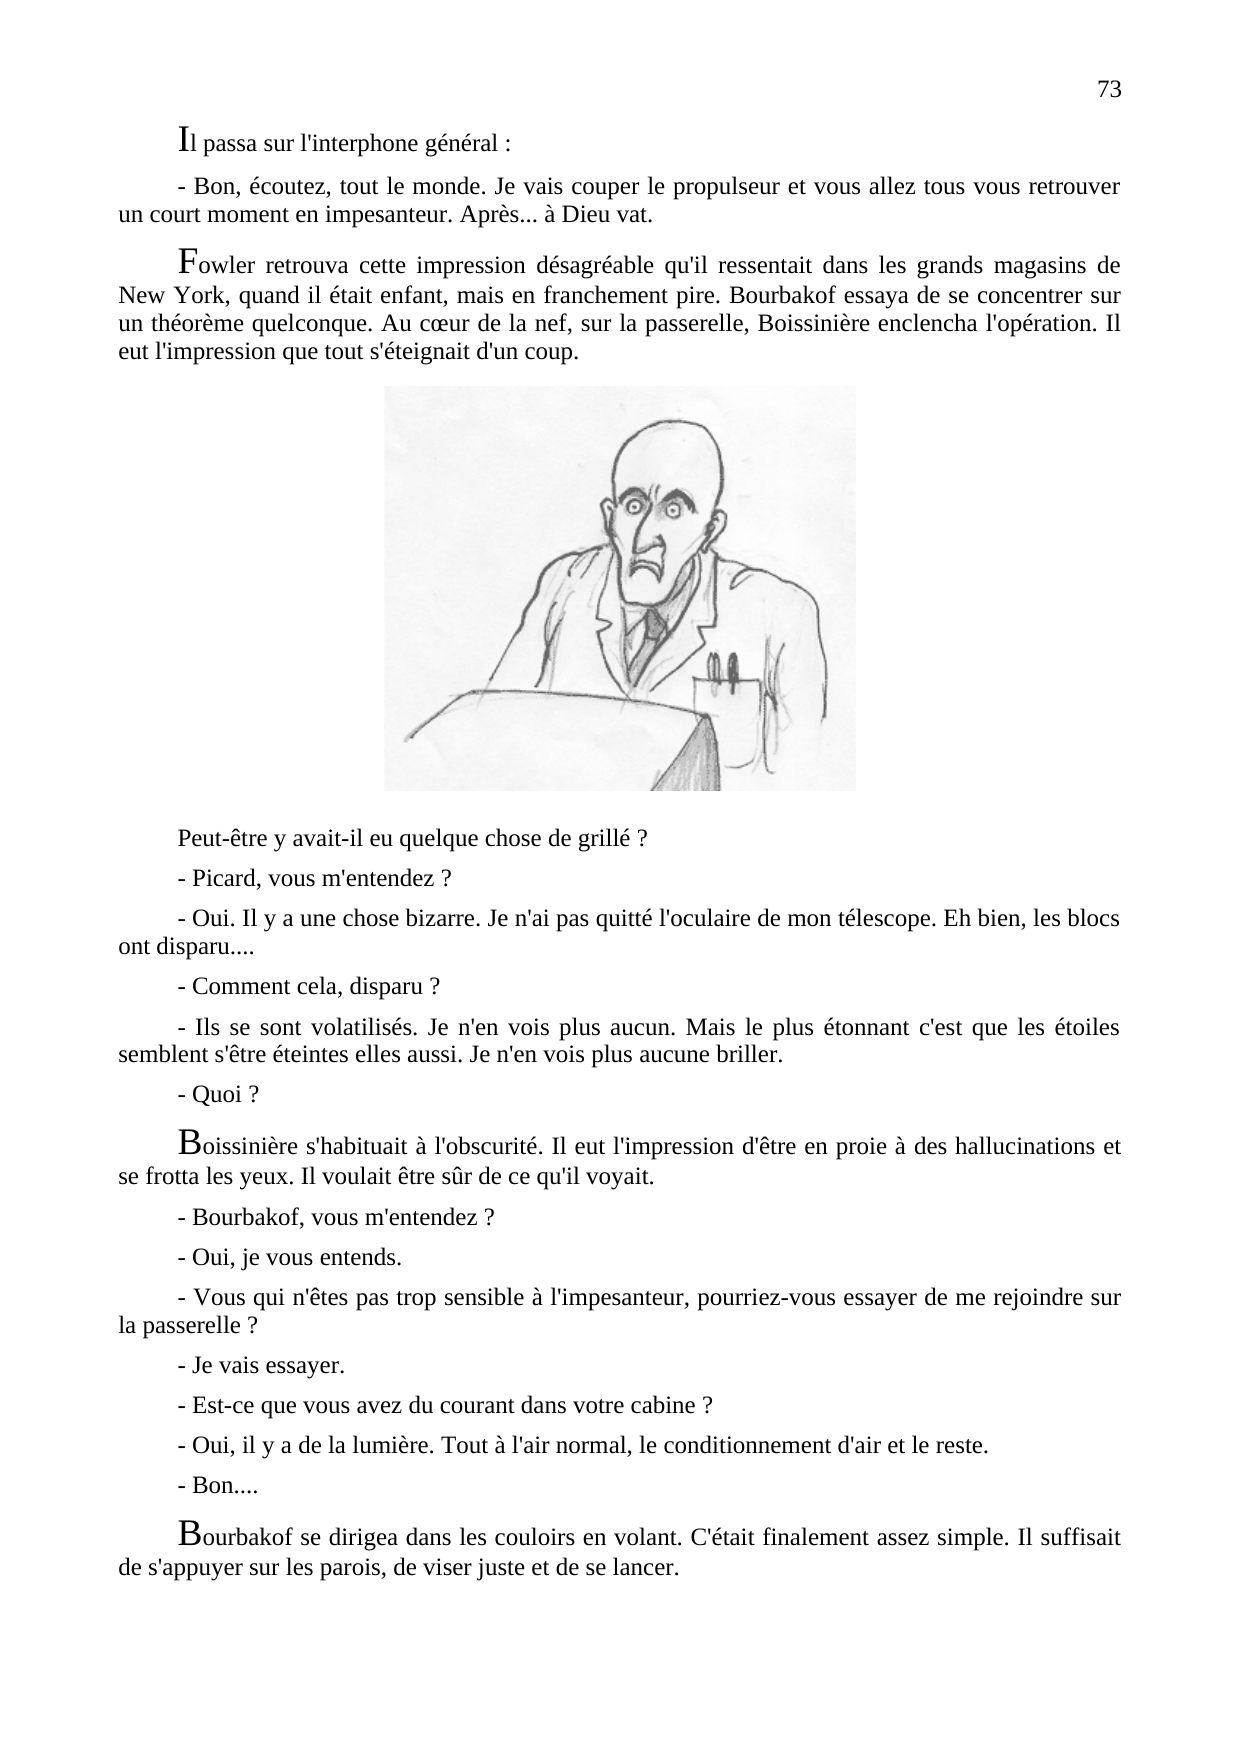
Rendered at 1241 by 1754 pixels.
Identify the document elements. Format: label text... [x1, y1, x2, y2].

text Il passa sur l'interphone général : [118, 118, 1122, 160]
picture [384, 386, 856, 791]
text - Vous qui n'êtes pas trop sensible à l'impesanteur, pourriez-vous essayer de me rejoindre sur la passerelle ? [118, 1283, 1122, 1338]
text - Bon.... [118, 1472, 1122, 1499]
text - Bon, écoutez, tout le monde. Je vais couper le propulseur et vous allez tous vous retrouver un court moment en impesanteur. Après... à Dieu vat. [118, 172, 1122, 228]
text - Est-ce que vous avez du courant dans votre cabine ? [118, 1391, 1122, 1419]
text - Picard, vous m'entendez ? [118, 864, 1122, 892]
text Peut-être y avait-il eu quelque chose de grillé ? [118, 824, 1122, 852]
text Bourbakof se dirigea dans les couloirs en volant. C'était finalement assez simple. Il suffisait de s'appuyer sur les parois, de viser juste et de se lancer. [118, 1512, 1122, 1581]
text - Quoi ? [118, 1081, 1122, 1108]
text Boissinière s'habituait à l'obscurité. Il eut l'impression d'être en proie à des hallucinations et se frotta les yeux. Il voulait être sûr de ce qu'il voyait. [118, 1121, 1122, 1190]
text - Oui, je vous entends. [118, 1243, 1122, 1271]
text - Oui. Il y a une chose bizarre. Je n'ai pas quitté l'oculaire de mon télescope. Eh bien, les blocs ont disparu.... [118, 904, 1122, 960]
text - Ils se sont volatilisés. Je n'en vois plus aucun. Mais le plus étonnant c'est que les étoiles semblent s'être éteintes elles aussi. Je n'en vois plus aucune briller. [118, 1013, 1122, 1068]
text - Oui, il y a de la lumière. Tout à l'air normal, le conditionnement d'air et le reste. [118, 1431, 1122, 1459]
text Fowler retrouva cette impression désagréable qu'il ressentait dans les grands magasins de New York, quand il était enfant, mais en franchement pire. Bourbakof essaya de se concentrer sur un théorème quelconque. Au cœur de la nef, sur la passerelle, Boissinière enclencha l'opération. Il eut l'impression que tout s'éteignait d'un coup. [118, 240, 1122, 365]
text - Comment cela, disparu ? [118, 972, 1122, 1000]
text - Bourbakof, vous m'entendez ? [118, 1203, 1122, 1230]
text - Je vais essayer. [118, 1351, 1122, 1379]
